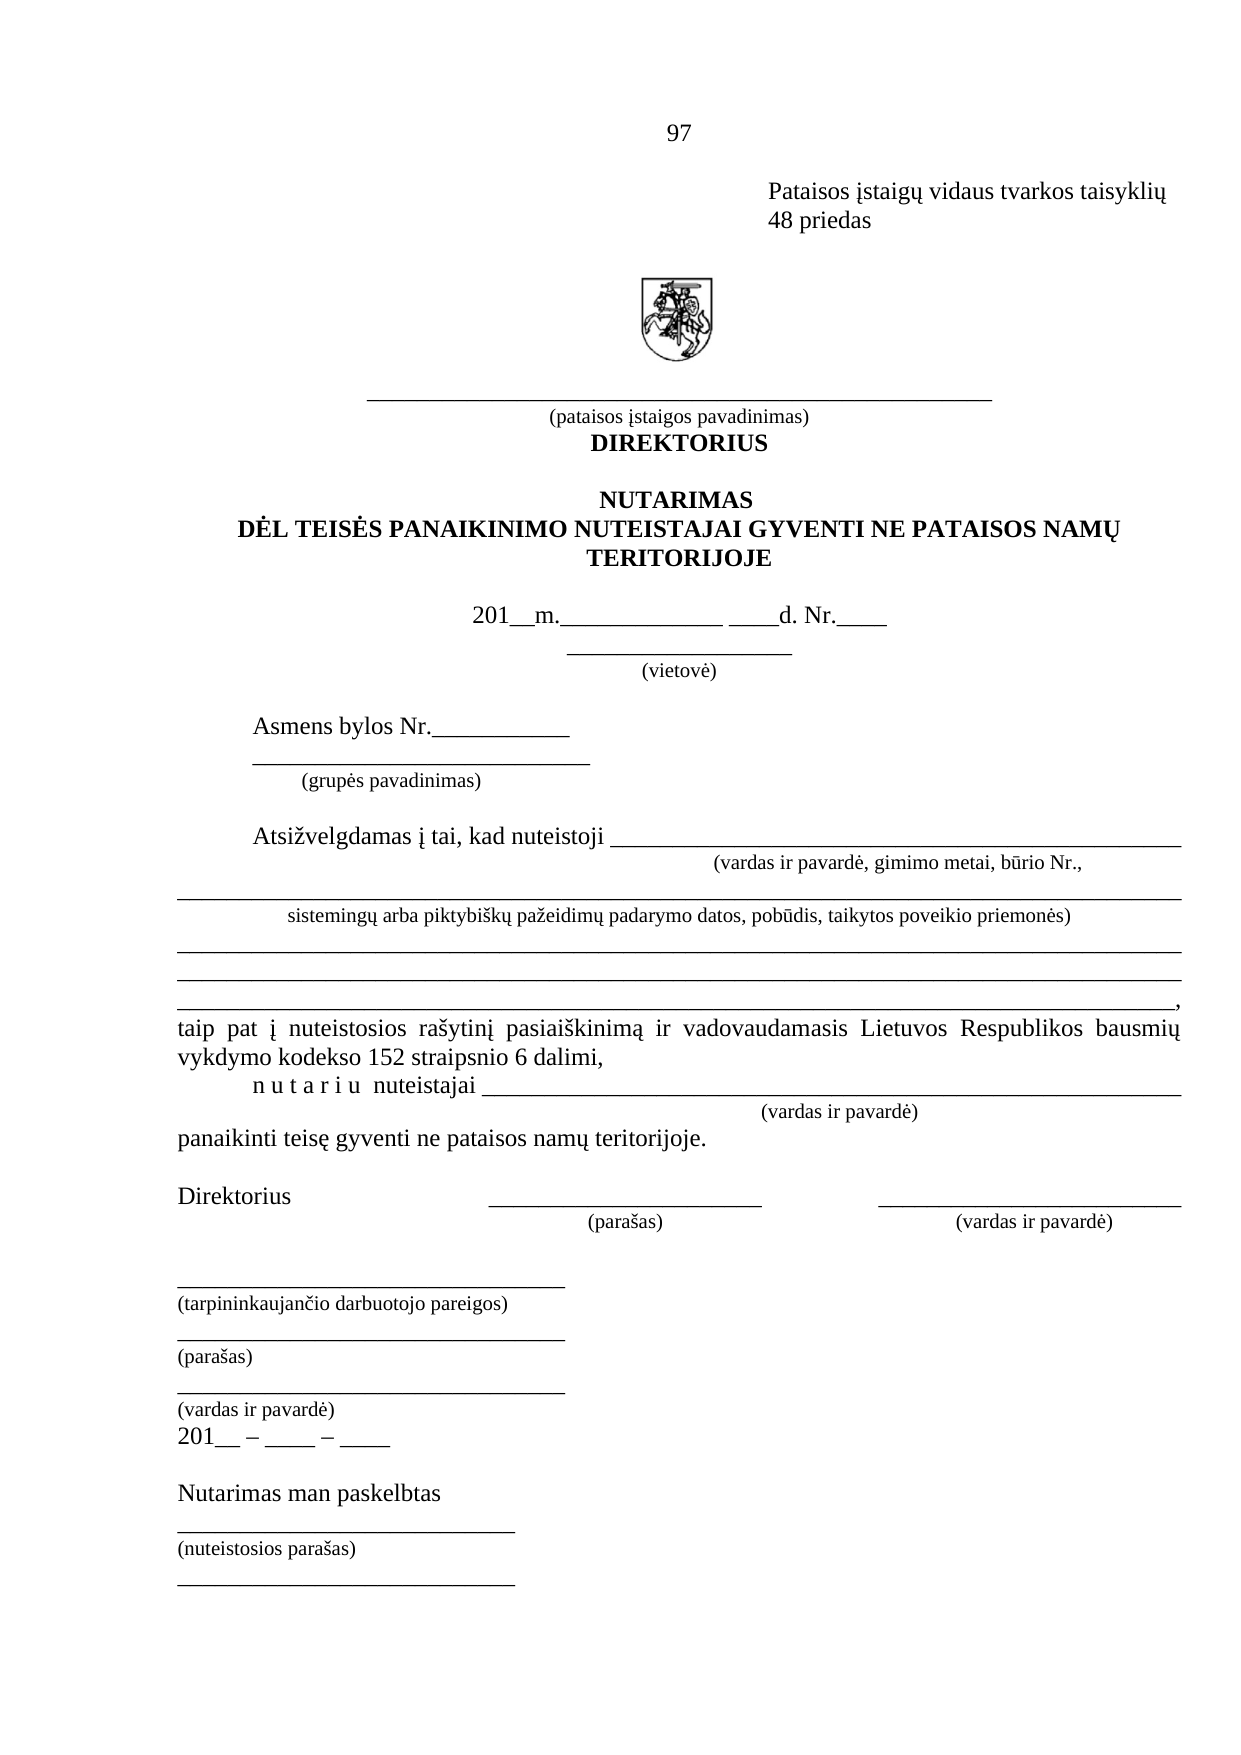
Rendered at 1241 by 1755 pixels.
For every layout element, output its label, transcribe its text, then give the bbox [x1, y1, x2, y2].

text 201__m._____________ ____d. Nr.____ [177, 600, 1181, 629]
text _______________________________ [177, 1315, 1181, 1344]
text Atsižvelgdamas į tai, kad nuteistoji [177, 821, 1181, 850]
text (tarpininkaujančio darbuotojo pareigos) [177, 1291, 1181, 1315]
text (vardas ir pavardė) [177, 1397, 1181, 1421]
text (vardas ir pavardė) [177, 1099, 1181, 1123]
text (nuteistosios parašas) [177, 1536, 1181, 1560]
text NUTARIMAS [177, 485, 1181, 514]
text Nutarimas man paskelbtas [177, 1478, 1181, 1507]
text (grupės pavadinimas) [177, 768, 1181, 792]
text Asmens bylos Nr.___________ [177, 711, 1181, 739]
text (pataisos įstaigos pavadinimas) [177, 404, 1181, 428]
text ___________________________ [177, 1507, 1181, 1536]
text __________________ [177, 629, 1181, 658]
text (vardas ir pavardė, gimimo metai, būrio Nr., [177, 850, 1181, 874]
text taip pat į nuteistosios rašytinį pasiaiškinimą ir vadovaudamasis Lietuvos Respublikos bausmių vykdymo kodekso 152 straipsnio 6 dalimi, [177, 1013, 1181, 1070]
text _______________________________ [177, 1368, 1181, 1397]
text __________________________________________________ [177, 375, 1181, 404]
text (parašas) (vardas ir pavardė) [177, 1209, 1181, 1233]
text Pataisos įstaigų vidaus tvarkos taisyklių [768, 176, 1181, 205]
text 201__ – ____ – ____ [177, 1421, 1181, 1449]
text Direktorius [177, 1181, 1181, 1209]
text sistemingų arba piktybiškų pažeidimų padarymo datos, pobūdis, taikytos poveikio priemonės) [177, 903, 1181, 927]
text nutariu nuteistajai [177, 1070, 1181, 1099]
text (parašas) [177, 1344, 1181, 1368]
text DIREKTORIUS [177, 428, 1181, 457]
text DĖL TEISĖS PANAIKINIMO NUTEISTAJAI GYVENTI NE PATAISOS NAMŲ TERITORIJOJE [177, 514, 1181, 572]
text ___________________________ [177, 739, 1181, 768]
text ___________________________ [177, 1560, 1181, 1588]
text _______________________________ [177, 1262, 1181, 1291]
text panaikinti teisę gyventi ne pataisos namų teritorijoje. [177, 1123, 1181, 1152]
text , [177, 984, 1181, 1013]
text 48 priedas [768, 205, 1181, 234]
text (vietovė) [177, 658, 1181, 682]
